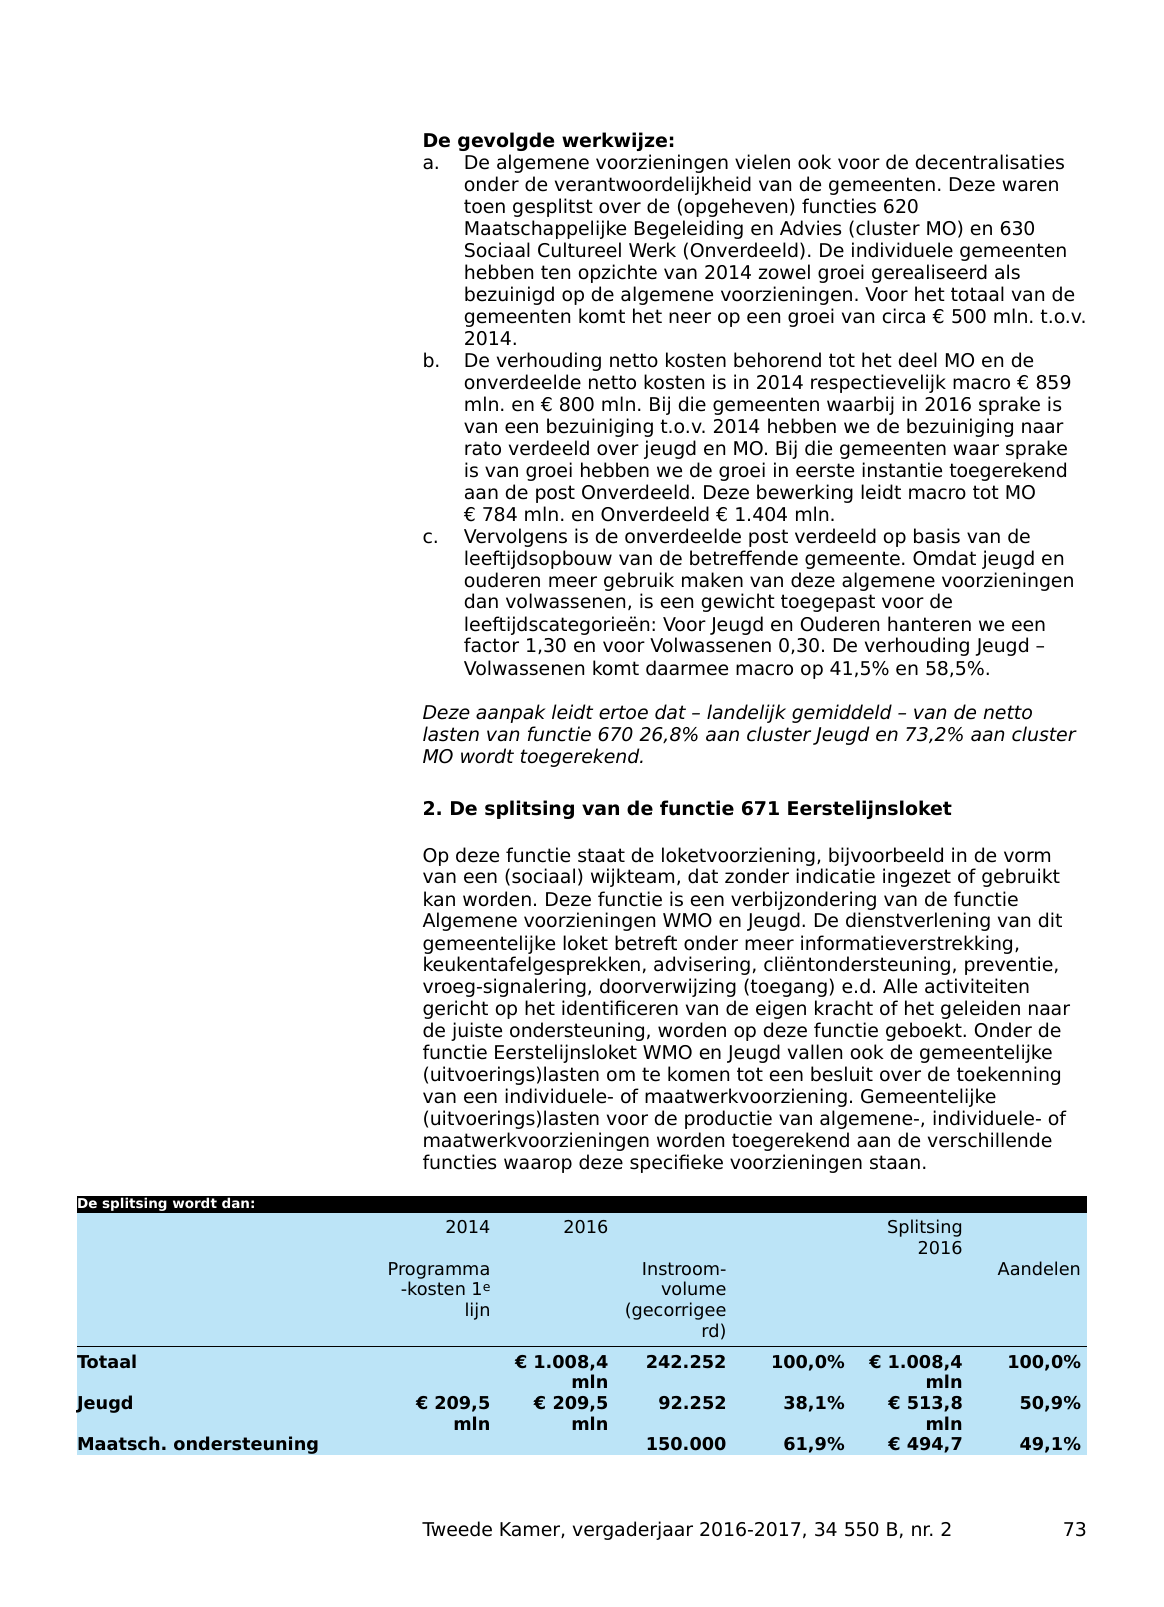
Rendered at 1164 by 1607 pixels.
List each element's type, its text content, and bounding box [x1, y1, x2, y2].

table_cell Jeugd [77, 1393, 378, 1434]
text a. De algemene voorzieningen vielen ook voor de decentralisaties onder de verantwoordelijkheid van de gemeenten. Deze waren toen gesplitst over de (opgeheven) functies 620 Maatschappelijke Begeleiding en Advies (cluster MO) en 630 Sociaal Cultureel Werk (Onverdeeld). De individuele gemeenten hebben ten opzichte van 2014 zowel groei gerealiseerd als bezuinigd op de algemene voorzieningen. Voor het totaal van de gemeenten komt het neer op een groei van circa € 500 mln. t.o.v. 2014. [422, 152, 1087, 350]
table_cell [969, 1213, 1087, 1259]
table_cell € 209,5 mln [378, 1393, 496, 1434]
table_cell [378, 1434, 496, 1455]
table_header De splitsing wordt dan: [77, 1196, 1087, 1212]
table_cell 100,0% [732, 1347, 850, 1393]
table_cell Maatsch. ondersteuning [77, 1434, 378, 1455]
table_cell € 1.008,4 mln [496, 1347, 614, 1393]
table_cell [77, 1259, 378, 1346]
table_cell Splitsing 2016 [850, 1213, 968, 1259]
table_cell € 513,8 mln [850, 1393, 968, 1434]
table_cell [77, 1213, 378, 1259]
table_cell [732, 1213, 850, 1259]
table_cell [378, 1347, 496, 1393]
text Deze aanpak leidt ertoe dat – landelijk gemiddeld – van de netto lasten van functie 670 26,8% aan cluster Jeugd en 73,2% aan cluster MO wordt toegerekend. [422, 702, 1087, 767]
subtitle 2. De splitsing van de functie 671 Eerstelijnsloket [422, 797, 1087, 819]
table_cell [732, 1259, 850, 1346]
table_cell € 209,5 mln [496, 1393, 614, 1434]
text Op deze functie staat de loketvoorziening, bijvoorbeeld in de vorm van een (sociaal) wijkteam, dat zonder indicatie ingezet of gebruikt kan worden. Deze functie is een verbijzondering van de functie Algemene voorzieningen WMO en Jeugd. De dienstverlening van dit gemeentelijke loket betreft onder meer informatieverstrekking, keukentafelgesprekken, advisering, cliëntondersteuning, preventie, vroeg-signalering, doorverwijzing (toegang) e.d. Alle activiteiten gericht op het identificeren van de eigen kracht of het geleiden naar de juiste ondersteuning, worden op deze functie geboekt. Onder de functie Eerstelijnsloket WMO en Jeugd vallen ook de gemeentelijke (uitvoerings)lasten om te komen tot een besluit over de toekenning van een individuele- of maatwerkvoorziening. Gemeentelijke (uitvoerings)lasten voor de productie van algemene-, individuele- of maatwerkvoorzieningen worden toegerekend aan de verschillende functies waarop deze specifieke voorzieningen staan. [422, 844, 1087, 1174]
table_cell 50,9% [969, 1393, 1087, 1434]
table_cell 61,9% [732, 1434, 850, 1455]
table_cell € 1.008,4 mln [850, 1347, 968, 1393]
table_cell Aandelen [969, 1259, 1087, 1346]
table_cell Totaal [77, 1347, 378, 1393]
text b. De verhouding netto kosten behorend tot het deel MO en de onverdeelde netto kosten is in 2014 respectievelijk macro € 859 mln. en € 800 mln. Bij die gemeenten waarbij in 2016 sprake is van een bezuiniging t.o.v. 2014 hebben we de bezuiniging naar rato verdeeld over jeugd en MO. Bij die gemeenten waar sprake is van groei hebben we de groei in eerste instantie toegerekend aan de post Onverdeeld. Deze bewerking leidt macro tot MO € 784 mln. en Onverdeeld € 1.404 mln. [422, 350, 1087, 526]
table_cell [496, 1259, 614, 1346]
table_cell 92.252 [614, 1393, 732, 1434]
subtitle De gevolgde werkwijze: [422, 130, 1087, 152]
table_cell 49,1% [969, 1434, 1087, 1455]
table_cell [614, 1213, 732, 1259]
table_cell 2016 [496, 1213, 614, 1259]
table_cell [496, 1434, 614, 1455]
table_cell 2014 [378, 1213, 496, 1259]
table_cell 150.000 [614, 1434, 732, 1455]
table_cell 38,1% [732, 1393, 850, 1434]
table_cell Instroom-volume (gecorrigeerd) [614, 1259, 732, 1346]
table_cell 100,0% [969, 1347, 1087, 1393]
table_cell 242.252 [614, 1347, 732, 1393]
table_cell Programma-kosten 1e lijn [378, 1259, 496, 1346]
table_cell [850, 1259, 968, 1346]
table_cell € 494,7 [850, 1434, 968, 1455]
text c. Vervolgens is de onverdeelde post verdeeld op basis van de leeftijdsopbouw van de betreffende gemeente. Omdat jeugd en ouderen meer gebruik maken van deze algemene voorzieningen dan volwassenen, is een gewicht toegepast voor de leeftijdscategorieën: Voor Jeugd en Ouderen hanteren we een factor 1,30 en voor Volwassenen 0,30. De verhouding Jeugd – Volwassenen komt daarmee macro op 41,5% en 58,5%. [422, 526, 1087, 679]
